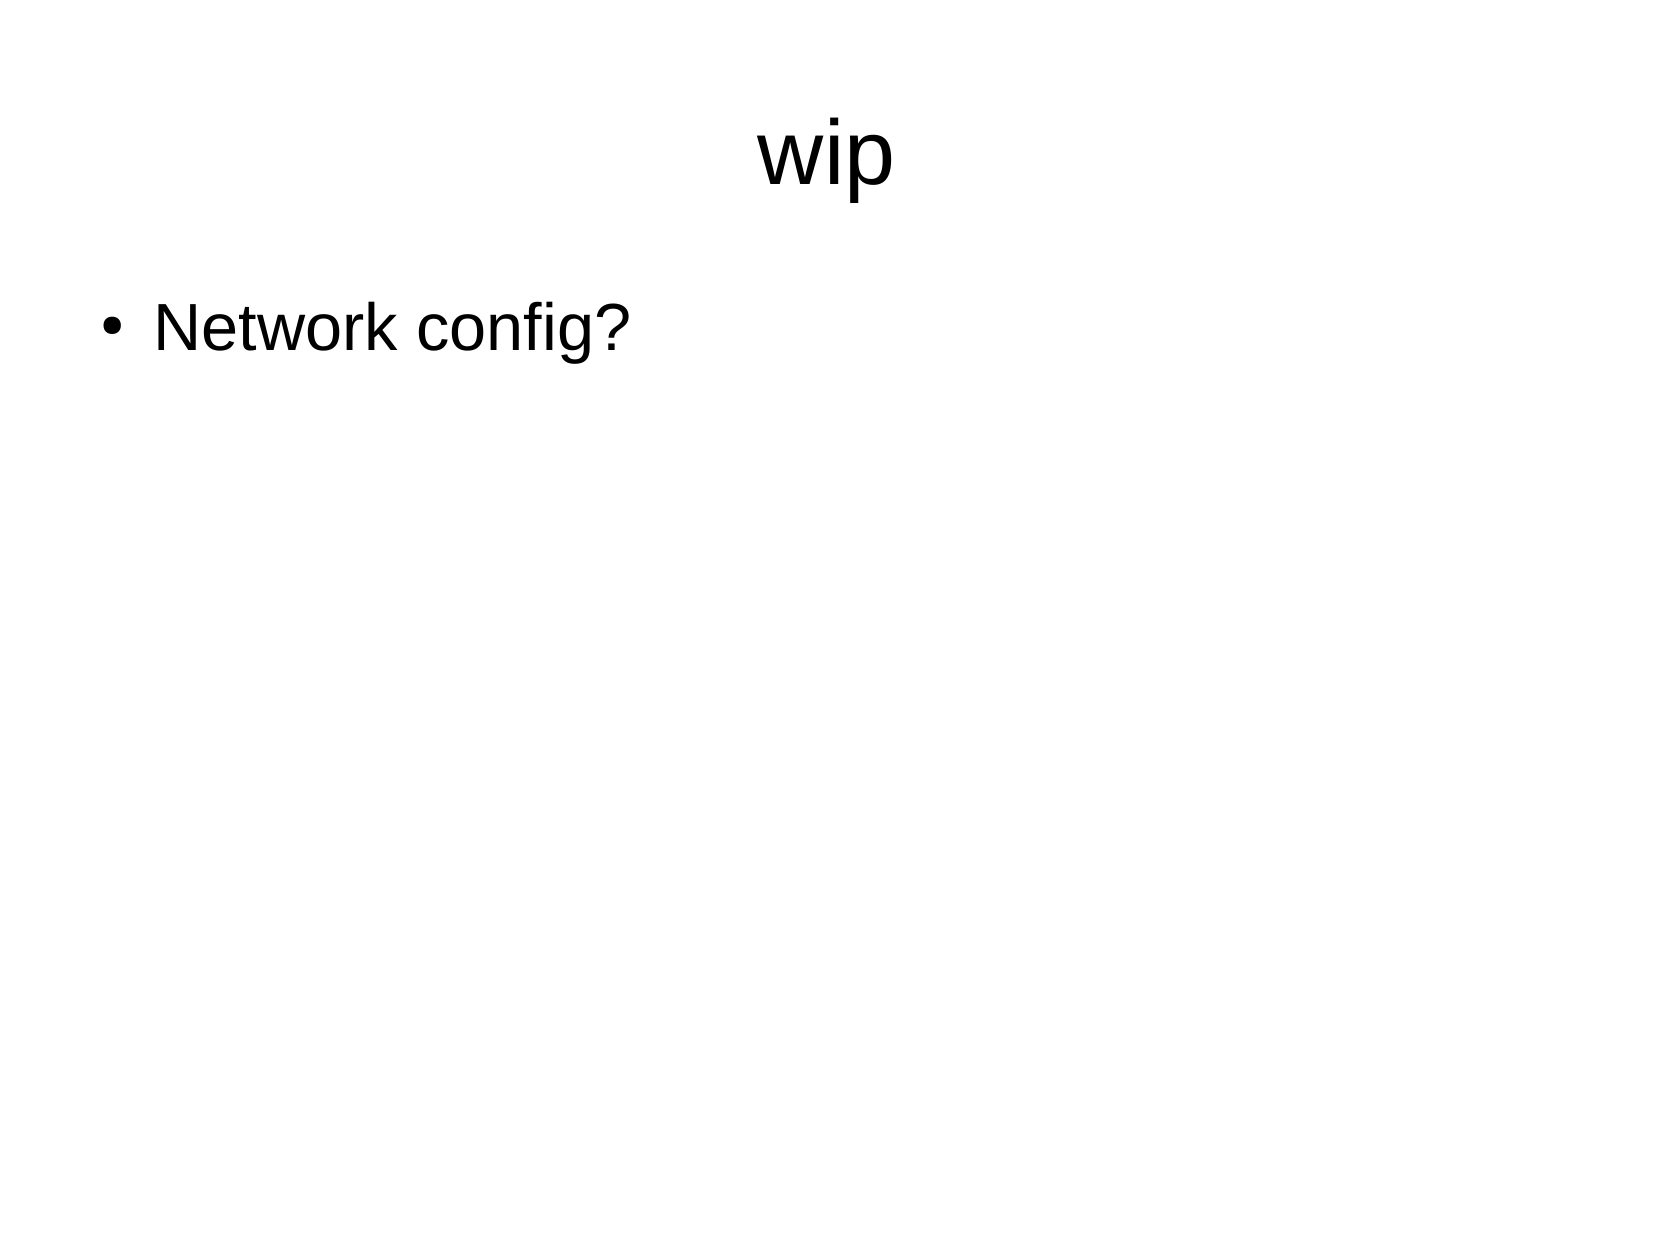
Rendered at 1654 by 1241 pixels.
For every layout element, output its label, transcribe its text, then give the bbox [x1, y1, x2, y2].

list Network config? [82, 290, 1571, 1010]
title wip [82, 49, 1571, 257]
